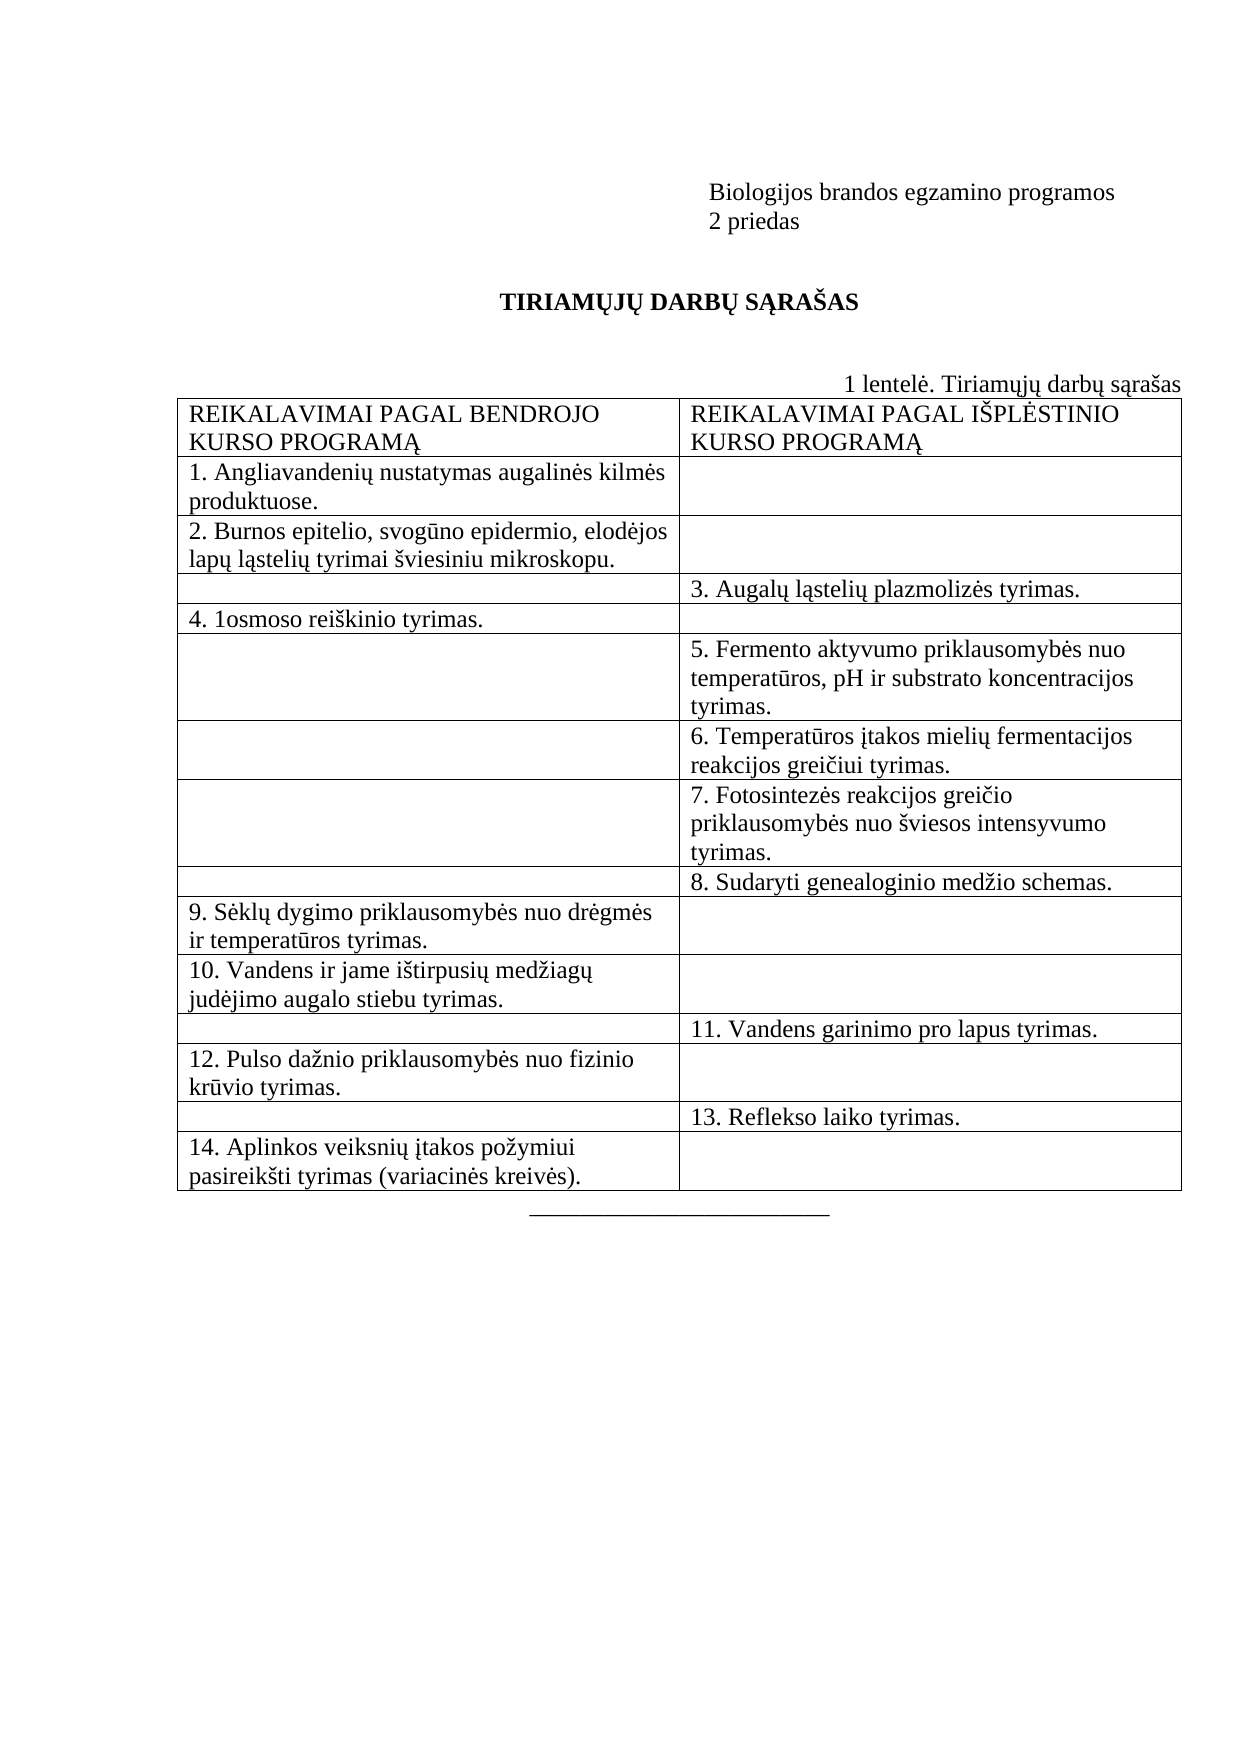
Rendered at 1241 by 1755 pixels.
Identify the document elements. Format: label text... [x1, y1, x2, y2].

table_cell [178, 780, 679, 866]
table_cell [680, 1132, 1181, 1189]
table_cell 8. Sudaryti genealoginio medžio schemas. [680, 867, 1181, 896]
table_cell 13. Reflekso laiko tyrimas. [680, 1102, 1181, 1131]
table_header REIKALAVIMAI PAGAL BENDROJO KURSO PROGRAMĄ [178, 399, 679, 456]
table_cell [680, 604, 1181, 633]
text 1 lentelė. Tiriamųjų darbų sąrašas [177, 369, 1181, 398]
table_cell 4. 1osmoso reiškinio tyrimas. [178, 604, 679, 633]
table_cell [178, 634, 679, 720]
table_cell [178, 1014, 679, 1043]
table_cell 12. Pulso dažnio priklausomybės nuo fizinio krūvio tyrimas. [178, 1044, 679, 1101]
table_cell [178, 1102, 679, 1131]
table_cell 5. Fermento aktyvumo priklausomybės nuo temperatūros, pH ir substrato koncentracijos tyrimas. [680, 634, 1181, 720]
text TIRIAMŲJŲ DARBŲ SĄRAŠAS [177, 287, 1181, 316]
table_header REIKALAVIMAI PAGAL IŠPLĖSTINIO KURSO PROGRAMĄ [680, 399, 1181, 456]
table_cell [680, 955, 1181, 1013]
table_cell [680, 457, 1181, 515]
table_cell [178, 867, 679, 896]
table_cell 6. Temperatūros įtakos mielių fermentacijos reakcijos greičiui tyrimas. [680, 721, 1181, 779]
text Biologijos brandos egzamino programos [177, 177, 1181, 206]
table_cell 9. Sėklų dygimo priklausomybės nuo drėgmės ir temperatūros tyrimas. [178, 897, 679, 954]
table_cell 1. Angliavandenių nustatymas augalinės kilmės produktuose. [178, 457, 679, 515]
table_cell [178, 721, 679, 779]
table_cell [680, 897, 1181, 954]
table_cell [680, 1044, 1181, 1101]
table_cell [178, 574, 679, 603]
table_cell 14. Aplinkos veiksnių įtakos požymiui pasireikšti tyrimas (variacinės kreivės). [178, 1132, 679, 1189]
table_cell 10. Vandens ir jame ištirpusių medžiagų judėjimo augalo stiebu tyrimas. [178, 955, 679, 1013]
table_cell [680, 516, 1181, 573]
table_cell 3. Augalų ląstelių plazmolizės tyrimas. [680, 574, 1181, 603]
table_cell 7. Fotosintezės reakcijos greičio priklausomybės nuo šviesos intensyvumo tyrimas. [680, 780, 1181, 866]
table_cell 11. Vandens garinimo pro lapus tyrimas. [680, 1014, 1181, 1043]
table_cell 2. Burnos epitelio, svogūno epidermio, elodėjos lapų ląstelių tyrimai šviesiniu mikroskopu. [178, 516, 679, 573]
text 2 priedas [177, 206, 1181, 235]
text ________________________ [177, 1191, 1181, 1219]
